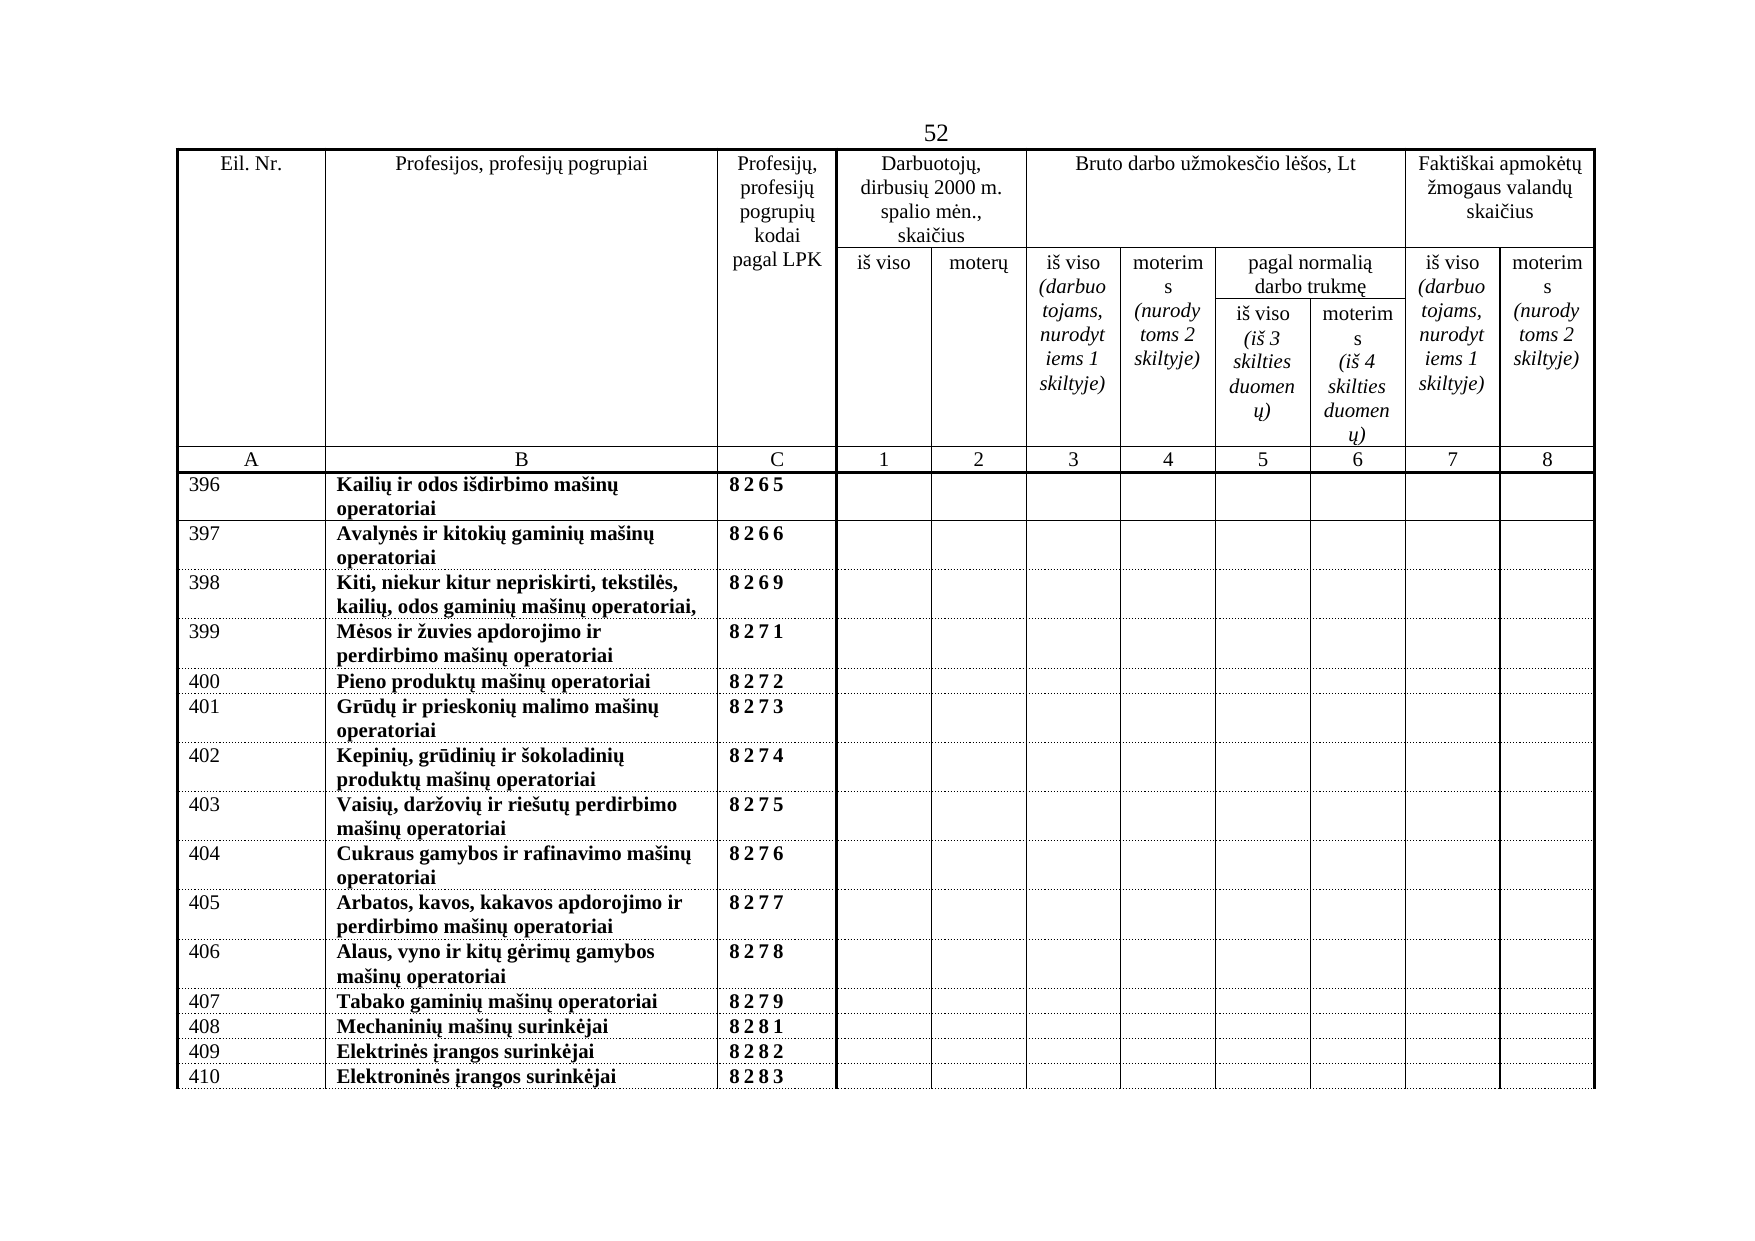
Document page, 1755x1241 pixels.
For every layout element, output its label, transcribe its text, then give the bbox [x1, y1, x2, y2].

table_cell [1501, 988, 1593, 1013]
table_cell 8265 [718, 474, 835, 520]
table_cell [1311, 1063, 1405, 1088]
table_cell iš viso (iš 3 skilties duomenų) [1216, 299, 1310, 446]
table_cell [1311, 742, 1405, 791]
table_cell 1 [838, 447, 931, 471]
table_cell [1406, 569, 1499, 618]
table_cell [1121, 939, 1215, 988]
table_cell [1501, 939, 1593, 988]
table_cell 8277 [718, 889, 835, 938]
table_cell [1027, 521, 1120, 569]
table_cell [1216, 1063, 1310, 1088]
table_cell 8282 [718, 1038, 835, 1063]
table_cell 396 [179, 474, 325, 520]
table_cell [1216, 742, 1310, 791]
table_header Profesijos, profesijų pogrupiai [326, 151, 717, 446]
table_cell Elektrinės įrangos surinkėjai [326, 1038, 717, 1063]
table_cell [1216, 521, 1310, 569]
table_cell [932, 474, 1026, 520]
table_cell 4 [1121, 447, 1215, 471]
table_cell [1027, 889, 1120, 938]
table_cell 403 [179, 791, 325, 840]
table_cell [932, 1038, 1026, 1063]
table_cell [1027, 668, 1120, 693]
table_cell [1501, 1013, 1593, 1038]
table_cell [932, 840, 1026, 889]
table_cell [1121, 474, 1215, 520]
table_cell [838, 742, 931, 791]
table_cell iš viso [838, 248, 931, 446]
table_cell [1501, 618, 1593, 667]
table_cell [1216, 474, 1310, 520]
table_cell [1406, 1063, 1499, 1088]
table_cell [1501, 521, 1593, 569]
table_cell 406 [179, 939, 325, 988]
table_cell Grūdų ir prieskonių malimo mašinų operatoriai [326, 693, 717, 742]
table_cell [838, 668, 931, 693]
table_cell [1216, 668, 1310, 693]
table_cell 398 [179, 569, 325, 618]
table_cell [932, 1013, 1026, 1038]
table_cell 401 [179, 693, 325, 742]
table_cell 8272 [718, 668, 835, 693]
table_cell [1216, 939, 1310, 988]
table_cell 8 [1501, 447, 1593, 471]
table_header Faktiškai apmokėtų žmogaus valandų skaičius [1406, 151, 1593, 247]
table_cell [1216, 1038, 1310, 1063]
table_cell [1121, 569, 1215, 618]
table_cell [1121, 521, 1215, 569]
table_header Darbuotojų, dirbusių 2000 m. spalio mėn., skaičius [838, 151, 1026, 247]
table_cell 404 [179, 840, 325, 889]
table_cell [1027, 569, 1120, 618]
table_cell Kiti, niekur kitur nepriskirti, tekstilės, kailių, odos gaminių mašinų operatoriai, [326, 569, 717, 618]
table_cell [932, 521, 1026, 569]
table_cell 409 [179, 1038, 325, 1063]
table_cell [1406, 618, 1499, 667]
table_cell C [718, 447, 835, 471]
table_cell [1311, 889, 1405, 938]
table_cell [932, 618, 1026, 667]
table_cell [838, 521, 931, 569]
table_cell moterų [932, 248, 1026, 446]
table_cell [1027, 742, 1120, 791]
table_cell [1121, 840, 1215, 889]
table_cell [1027, 1038, 1120, 1063]
table_cell 399 [179, 618, 325, 667]
table_cell [1501, 840, 1593, 889]
table_header Profesijų, profesijų pogrupių kodai pagal LPK [718, 151, 835, 446]
table_cell 5 [1216, 447, 1310, 471]
table_cell [1121, 1013, 1215, 1038]
table_cell 7 [1406, 447, 1499, 471]
table_cell [1121, 618, 1215, 667]
table_cell [1027, 1063, 1120, 1088]
table_cell moterims (iš 4 skilties duomenų) [1311, 299, 1405, 446]
table_cell [1216, 693, 1310, 742]
table_cell [1311, 939, 1405, 988]
table_cell [1121, 889, 1215, 938]
table_cell [1311, 474, 1405, 520]
table_cell [932, 693, 1026, 742]
table_cell [1501, 1038, 1593, 1063]
table_cell [1216, 1013, 1310, 1038]
table_cell [1406, 939, 1499, 988]
table_cell 410 [179, 1063, 325, 1088]
table_cell [932, 668, 1026, 693]
table_cell [1121, 742, 1215, 791]
table_cell [1406, 693, 1499, 742]
table_cell [1501, 889, 1593, 938]
table_cell [838, 1038, 931, 1063]
table_cell [1311, 840, 1405, 889]
table_cell [1501, 474, 1593, 520]
table_cell [1501, 569, 1593, 618]
table_cell 400 [179, 668, 325, 693]
table_cell [838, 569, 931, 618]
table_cell [1311, 569, 1405, 618]
table_cell pagal normalią darbo trukmę [1216, 248, 1405, 298]
table_cell 8279 [718, 988, 835, 1013]
table_cell [838, 939, 931, 988]
table_cell iš viso (darbuotojams, nurodytiems 1 skiltyje) [1406, 248, 1499, 446]
table_cell [1216, 618, 1310, 667]
table_cell 8281 [718, 1013, 835, 1038]
table_cell [838, 840, 931, 889]
table_cell [932, 988, 1026, 1013]
table_cell 8278 [718, 939, 835, 988]
table_cell [932, 742, 1026, 791]
table_cell [1121, 1063, 1215, 1088]
table_cell [1027, 474, 1120, 520]
table_cell [932, 1063, 1026, 1088]
table_cell [838, 988, 931, 1013]
table_cell 8274 [718, 742, 835, 791]
table_cell [1406, 521, 1499, 569]
table_cell [1406, 840, 1499, 889]
table_cell [1121, 693, 1215, 742]
table_cell 8271 [718, 618, 835, 667]
table_cell [1501, 1063, 1593, 1088]
table_cell [1027, 791, 1120, 840]
table_cell [1121, 668, 1215, 693]
table_cell [932, 939, 1026, 988]
table_cell 8266 [718, 521, 835, 569]
table_cell [1216, 889, 1310, 938]
table_cell [838, 889, 931, 938]
table_cell [1311, 668, 1405, 693]
table_cell B [326, 447, 717, 471]
table_cell [838, 693, 931, 742]
table_cell [838, 1063, 931, 1088]
table_cell [838, 618, 931, 667]
table_cell [1216, 569, 1310, 618]
table_cell 8273 [718, 693, 835, 742]
table_cell [838, 474, 931, 520]
table_cell Mechaninių mašinų surinkėjai [326, 1013, 717, 1038]
table_cell [1027, 618, 1120, 667]
table_cell [1216, 988, 1310, 1013]
table_cell [1501, 791, 1593, 840]
table_cell 6 [1311, 447, 1405, 471]
table_header Bruto darbo užmokesčio lėšos, Lt [1027, 151, 1405, 247]
table_cell [1406, 791, 1499, 840]
table_cell Tabako gaminių mašinų operatoriai [326, 988, 717, 1013]
table_cell 402 [179, 742, 325, 791]
table_cell iš viso (darbuotojams, nurodytiems 1 skiltyje) [1027, 248, 1120, 446]
table_cell [1311, 1038, 1405, 1063]
table_cell [1406, 742, 1499, 791]
table_cell [1027, 1013, 1120, 1038]
table_cell Pieno produktų mašinų operatoriai [326, 668, 717, 693]
table_cell Elektroninės įrangos surinkėjai [326, 1063, 717, 1088]
table_cell [1406, 988, 1499, 1013]
table_cell [932, 791, 1026, 840]
table_cell 408 [179, 1013, 325, 1038]
table_cell [1406, 668, 1499, 693]
table_cell 8269 [718, 569, 835, 618]
table_cell Kepinių, grūdinių ir šokoladinių produktų mašinų operatoriai [326, 742, 717, 791]
table_cell Cukraus gamybos ir rafinavimo mašinų operatoriai [326, 840, 717, 889]
table_cell 407 [179, 988, 325, 1013]
table_cell [1311, 988, 1405, 1013]
table_cell [1406, 474, 1499, 520]
table_cell [1027, 693, 1120, 742]
table_cell Mėsos ir žuvies apdorojimo ir perdirbimo mašinų operatoriai [326, 618, 717, 667]
table_cell A [179, 447, 325, 471]
table_cell moterims (nurodytoms 2 skiltyje) [1121, 248, 1215, 446]
table_cell [1406, 1013, 1499, 1038]
table_cell 3 [1027, 447, 1120, 471]
table_cell [1406, 1038, 1499, 1063]
table_cell [1121, 988, 1215, 1013]
table_cell Avalynės ir kitokių gaminių mašinų operatoriai [326, 521, 717, 569]
table_cell [1311, 791, 1405, 840]
table_cell [932, 889, 1026, 938]
table_cell [838, 1013, 931, 1038]
table_cell [1406, 889, 1499, 938]
table_cell [1027, 939, 1120, 988]
table_cell [1311, 521, 1405, 569]
table_cell moterims (nurodytoms 2 skiltyje) [1501, 248, 1593, 446]
table_cell [1216, 791, 1310, 840]
table_cell 405 [179, 889, 325, 938]
table_cell [1027, 840, 1120, 889]
table_cell [932, 569, 1026, 618]
table_cell [1311, 693, 1405, 742]
table_cell [1311, 1013, 1405, 1038]
table_cell [1311, 618, 1405, 667]
table_cell 8283 [718, 1063, 835, 1088]
table_cell [838, 791, 931, 840]
table_cell 8276 [718, 840, 835, 889]
table_cell [1216, 840, 1310, 889]
table_cell [1501, 668, 1593, 693]
table_cell Kailių ir odos išdirbimo mašinų operatoriai [326, 474, 717, 520]
table_cell Vaisių, daržovių ir riešutų perdirbimo mašinų operatoriai [326, 791, 717, 840]
table_cell [1121, 1038, 1215, 1063]
table_cell Alaus, vyno ir kitų gėrimų gamybos mašinų operatoriai [326, 939, 717, 988]
table_cell [1501, 742, 1593, 791]
table_cell [1027, 988, 1120, 1013]
table_header Eil. Nr. [179, 151, 325, 446]
table_cell 8275 [718, 791, 835, 840]
table_cell 2 [932, 447, 1026, 471]
table_cell 397 [179, 521, 325, 569]
table_cell Arbatos, kavos, kakavos apdorojimo ir perdirbimo mašinų operatoriai [326, 889, 717, 938]
table_cell [1501, 693, 1593, 742]
table_cell [1121, 791, 1215, 840]
